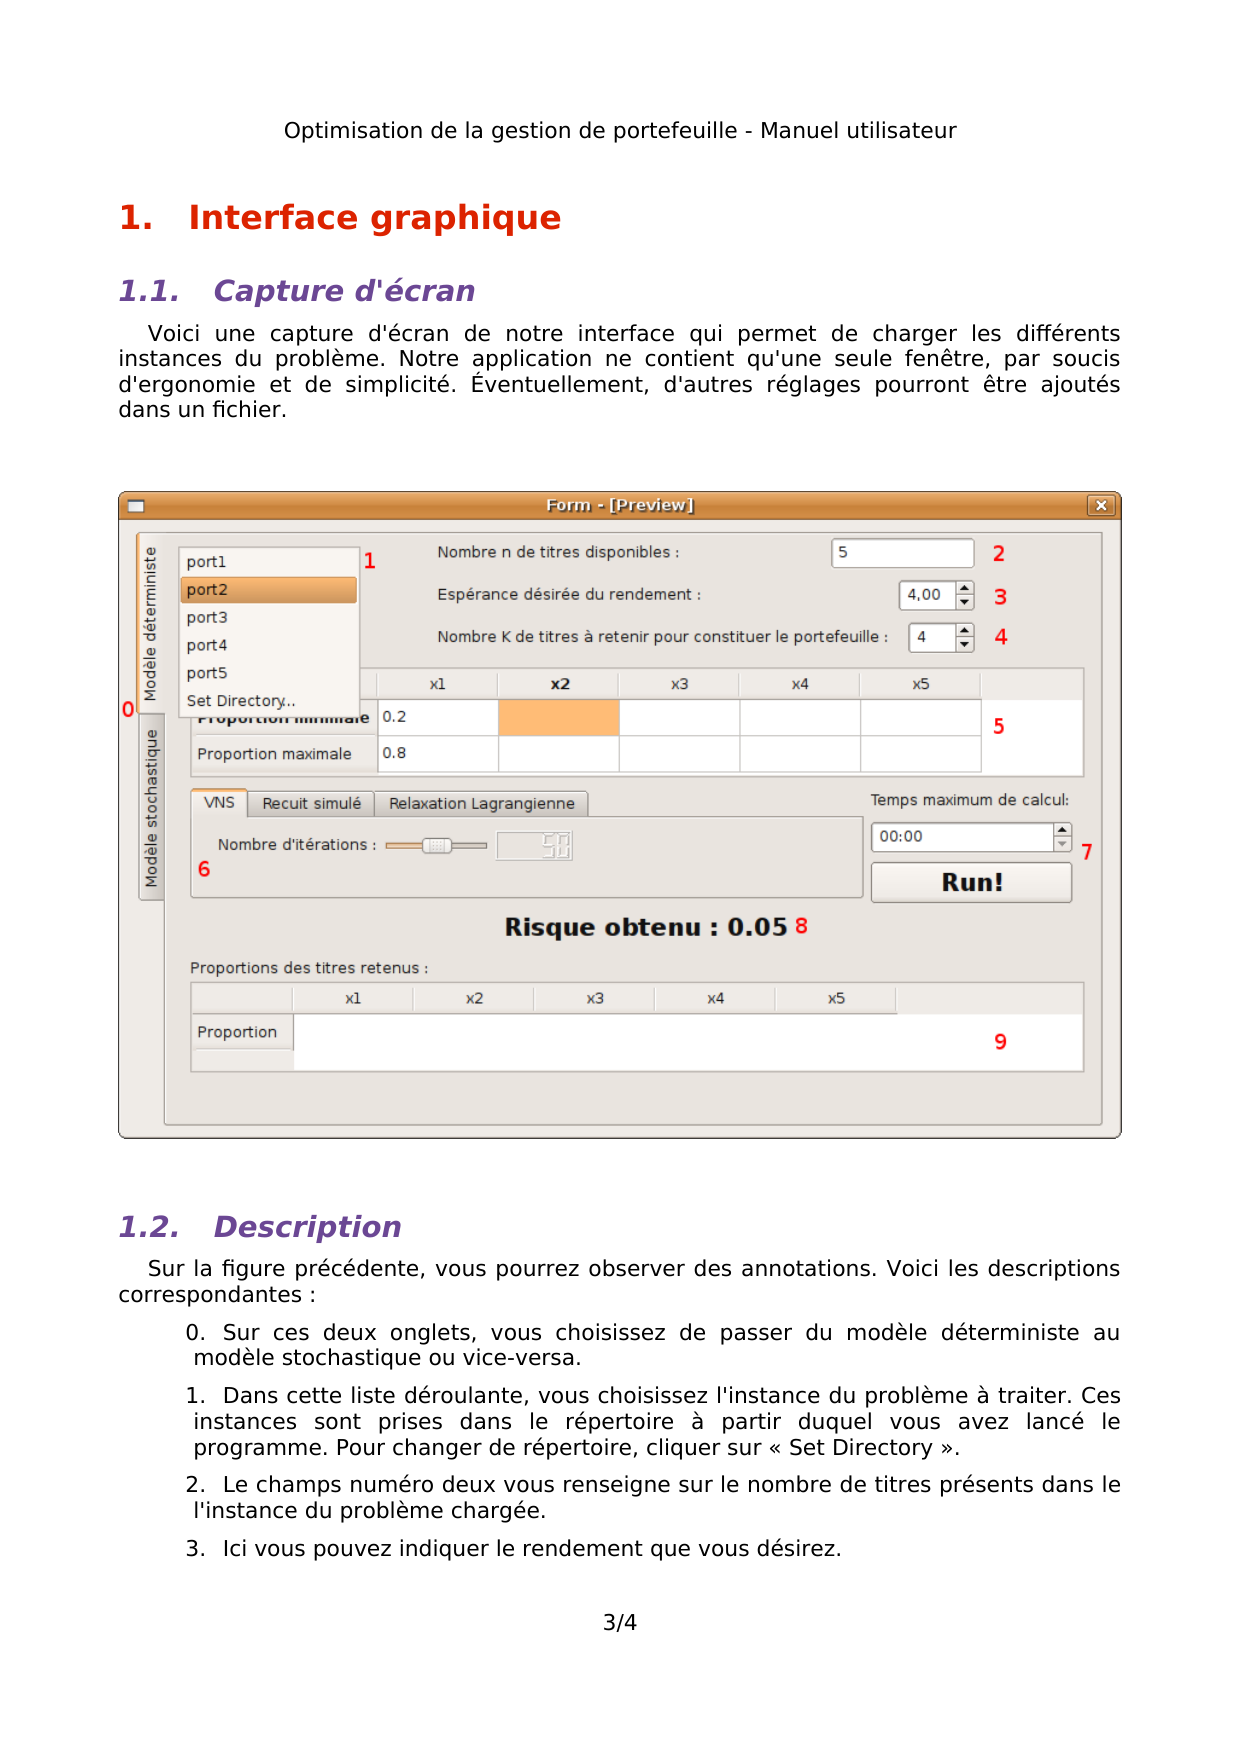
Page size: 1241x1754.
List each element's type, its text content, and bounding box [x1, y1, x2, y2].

subtitle Interface graphique [118, 198, 1122, 237]
list Ici vous pouvez indiquer le rendement que vous désirez. [156, 1536, 1122, 1562]
list Le champs numéro deux vous renseigne sur le nombre de titres présents dans le l'instance du problème chargée. [156, 1473, 1122, 1524]
list Dans cette liste déroulante, vous choisissez l'instance du problème à traiter. Ces instances sont prises dans le répertoire à partir duquel vous avez lancé le programme. Pour changer de répertoire, cliquer sur « Set Directory ». [156, 1383, 1122, 1460]
list Sur ces deux onglets, vous choisissez de passer du modèle déterministe au modèle stochastique ou vice-versa. [156, 1320, 1122, 1371]
subtitle Capture d'écran [118, 274, 1122, 308]
text Sur la figure précédente, vous pourrez observer des annotations. Voici les descriptions correspondantes : [118, 1256, 1122, 1307]
subtitle Description [118, 1210, 1122, 1244]
picture [118, 491, 1122, 1139]
text Voici une capture d'écran de notre interface qui permet de charger les différents instances du problème. Notre application ne contient qu'une seule fenêtre, par soucis d'ergonomie et de simplicité. Éventuellement, d'autres réglages pourront être ajoutés dans un fichier. [118, 321, 1122, 423]
